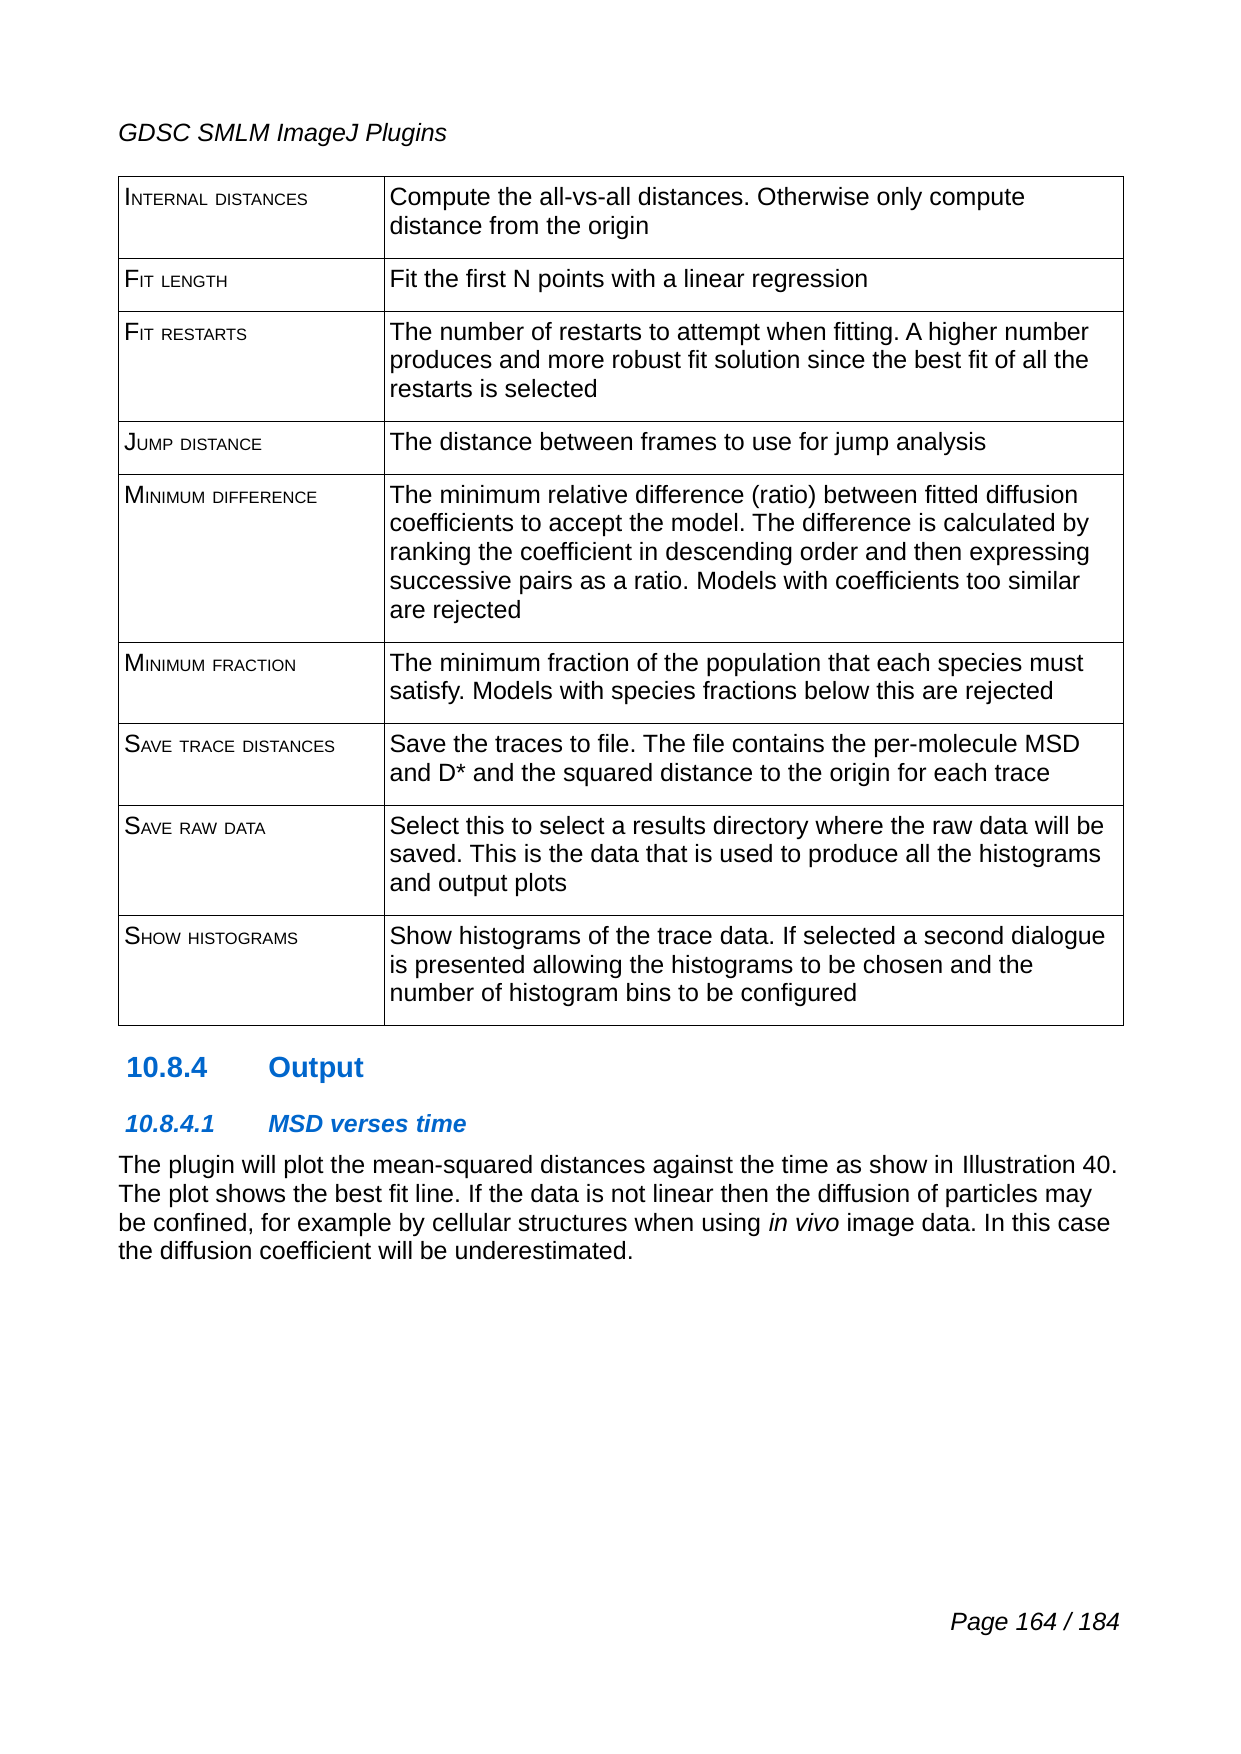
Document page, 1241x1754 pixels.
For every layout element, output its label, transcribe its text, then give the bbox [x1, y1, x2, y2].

table_cell Compute the all-vs-all distances. Otherwise only compute distance from the origin [385, 177, 1123, 258]
table_cell The number of restarts to attempt when fitting. A higher number produces and more robust fit solution since the best fit of all the restarts is selected [385, 312, 1123, 421]
table_cell The minimum relative difference (ratio) between fitted diffusion coefficients to accept the model. The difference is calculated by ranking the coefficient in descending order and then expressing successive pairs as a ratio. Models with coefficients too similar are rejected [385, 475, 1123, 642]
table_cell Show histograms of the trace data. If selected a second dialogue is presented allowing the histograms to be chosen and the number of histogram bins to be configured [385, 916, 1123, 1025]
text The plugin will plot the mean-squared distances against the time as show in Illustration 40. The plot shows the best fit line. If the data is not linear then the diffusion of particles may be confined, for example by cellular structures when using in vivo image data. In this case the diffusion coefficient will be underestimated. [118, 1150, 1122, 1265]
table_cell Fit the first N points with a linear regression [385, 259, 1123, 311]
table_cell Minimum difference [119, 475, 384, 642]
table_cell Internal distances [119, 177, 384, 258]
table_cell Minimum fraction [119, 643, 384, 723]
table_cell Save raw data [119, 806, 384, 915]
table_cell The minimum fraction of the population that each species must satisfy. Models with species fractions below this are rejected [385, 643, 1123, 723]
table_cell Save trace distances [119, 724, 384, 805]
table_cell Select this to select a results directory where the raw data will be saved. This is the data that is used to produce all the histograms and output plots [385, 806, 1123, 915]
table_cell Show histograms [119, 916, 384, 1025]
table_cell Save the traces to file. The file contains the per-molecule MSD and D* and the squared distance to the origin for each trace [385, 724, 1123, 805]
table_cell The distance between frames to use for jump analysis [385, 422, 1123, 474]
table_cell Fit length [119, 259, 384, 311]
subtitle Output [118, 1051, 1122, 1084]
table_cell Jump distance [119, 422, 384, 474]
table_cell Fit restarts [119, 312, 384, 421]
subtitle MSD verses time [118, 1109, 1122, 1138]
